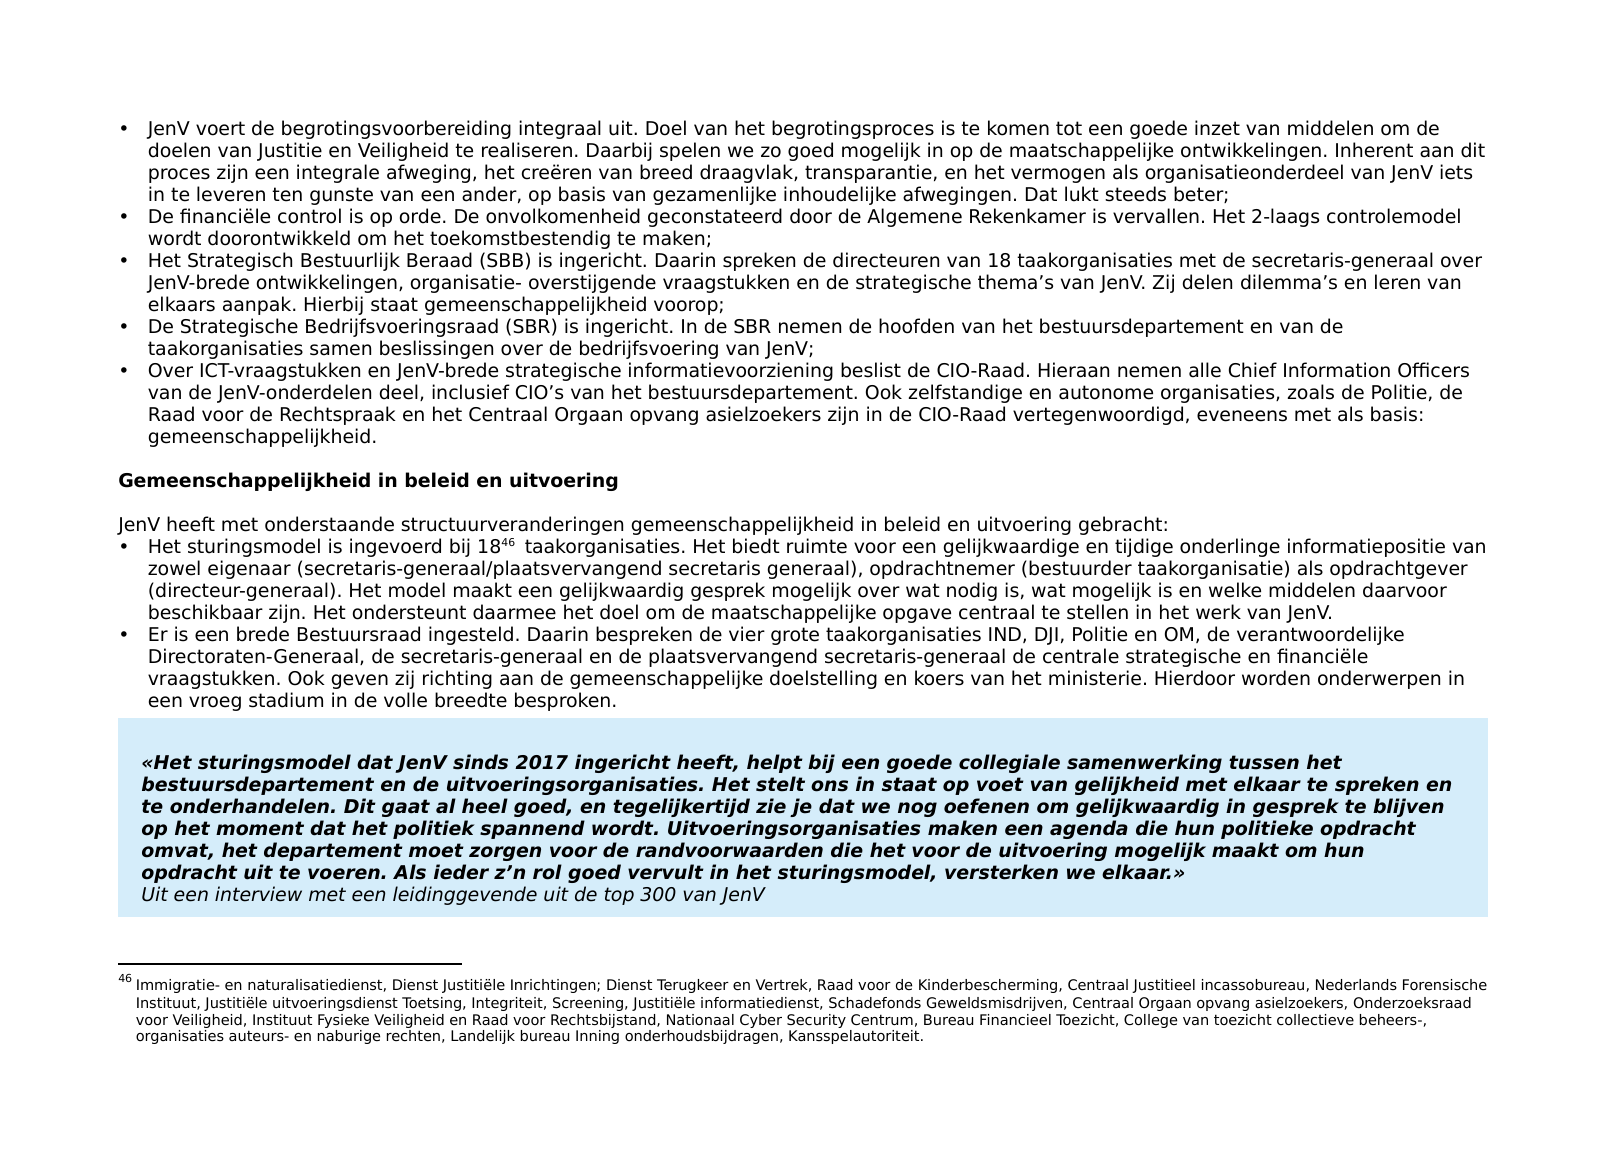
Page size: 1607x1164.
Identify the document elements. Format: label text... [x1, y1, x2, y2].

text • JenV voert de begrotingsvoorbereiding integraal uit. Doel van het begrotingsproces is te komen tot een goede inzet van middelen om de doelen van Justitie en Veiligheid te realiseren. Daarbij spelen we zo goed mogelijk in op de maatschappelijke ontwikkelingen. Inherent aan dit proces zijn een integrale afweging, het creëren van breed draagvlak, transparantie, en het vermogen als organisatieonderdeel van JenV iets in te leveren ten gunste van een ander, op basis van gezamenlijke inhoudelijke afwegingen. Dat lukt steeds beter; [118, 118, 1488, 206]
text • Over ICT-vraagstukken en JenV-brede strategische informatievoorziening beslist de CIO-Raad. Hieraan nemen alle Chief Information Officers van de JenV-onderdelen deel, inclusief CIO’s van het bestuursdepartement. Ook zelfstandige en autonome organisaties, zoals de Politie, de Raad voor de Rechtspraak en het Centraal Orgaan opvang asielzoekers zijn in de CIO-Raad vertegenwoordigd, eveneens met als basis: gemeenschappelijkheid. [118, 360, 1488, 448]
text • De Strategische Bedrijfsvoeringsraad (SBR) is ingericht. In de SBR nemen de hoofden van het bestuursdepartement en van de taakorganisaties samen beslissingen over de bedrijfsvoering van JenV; [118, 316, 1488, 360]
text • Het Strategisch Bestuurlijk Beraad (SBB) is ingericht. Daarin spreken de directeuren van 18 taakorganisaties met de secretaris-generaal over JenV-brede ontwikkelingen, organisatie- overstijgende vraagstukken en de strategische thema’s van JenV. Zij delen dilemma’s en leren van elkaars aanpak. Hierbij staat gemeenschappelijkheid voorop; [118, 250, 1488, 316]
text • Er is een brede Bestuursraad ingesteld. Daarin bespreken de vier grote taakorganisaties IND, DJI, Politie en OM, de verantwoordelijke Directoraten-Generaal, de secretaris-generaal en de plaatsvervangend secretaris-generaal de centrale strategische en financiële vraagstukken. Ook geven zij richting aan de gemeenschappelijke doelstelling en koers van het ministerie. Hierdoor worden onderwerpen in een vroeg stadium in de volle breedte besproken. [118, 624, 1488, 712]
subtitle Gemeenschappelijkheid in beleid en uitvoering [118, 470, 1488, 492]
text JenV heeft met onderstaande structuurveranderingen gemeenschappelijkheid in beleid en uitvoering gebracht: [118, 514, 1488, 536]
text • Het sturingsmodel is ingevoerd bij 18 taakorganisaties. Het biedt ruimte voor een gelijkwaardige en tijdige onderlinge informatiepositie van zowel eigenaar (secretaris-generaal/plaatsvervangend secretaris generaal), opdrachtnemer (bestuurder taakorganisatie) als opdrachtgever (directeur-generaal). Het model maakt een gelijkwaardig gesprek mogelijk over wat nodig is, wat mogelijk is en welke middelen daarvoor beschikbaar zijn. Het ondersteunt daarmee het doel om de maatschappelijke opgave centraal te stellen in het werk van JenV. [118, 536, 1488, 624]
text Immigratie- en naturalisatiedienst, Dienst Justitiële Inrichtingen; Dienst Terugkeer en Vertrek, Raad voor de Kinderbescherming, Centraal Justitieel incassobureau, Nederlands Forensische Instituut, Justitiële uitvoeringsdienst Toetsing, Integriteit, Screening, Justitiële informatiedienst, Schadefonds Geweldsmisdrijven, Centraal Orgaan opvang asielzoekers, Onderzoeksraad voor Veiligheid, Instituut Fysieke Veiligheid en Raad voor Rechtsbijstand, Nationaal Cyber Security Centrum, Bureau Financieel Toezicht, College van toezicht collectieve beheers-, organisaties auteurs- en naburige rechten, Landelijk bureau Inning onderhoudsbijdragen, Kansspelautoriteit. [118, 973, 1488, 1045]
table_header «Het sturingsmodel dat JenV sinds 2017 ingericht heeft, helpt bij een goede collegiale samenwerking tussen het bestuursdepartement en de uitvoeringsorganisaties. Het stelt ons in staat op voet van gelijkheid met elkaar te spreken en te onderhandelen. Dit gaat al heel goed, en tegelijkertijd zie je dat we nog oefenen om gelijkwaardig in gesprek te blijven op het moment dat het politiek spannend wordt. Uitvoeringsorganisaties maken een agenda die hun politieke opdracht omvat, het departement moet zorgen voor de randvoorwaarden die het voor de uitvoering mogelijk maakt om hun opdracht uit te voeren. Als ieder z’n rol goed vervult in het sturingsmodel, versterken we elkaar.» Uit een interview met een leidinggevende uit de top 300 van JenV [118, 718, 1488, 917]
text • De financiële control is op orde. De onvolkomenheid geconstateerd door de Algemene Rekenkamer is vervallen. Het 2-laags controlemodel wordt doorontwikkeld om het toekomstbestendig te maken; [118, 206, 1488, 250]
